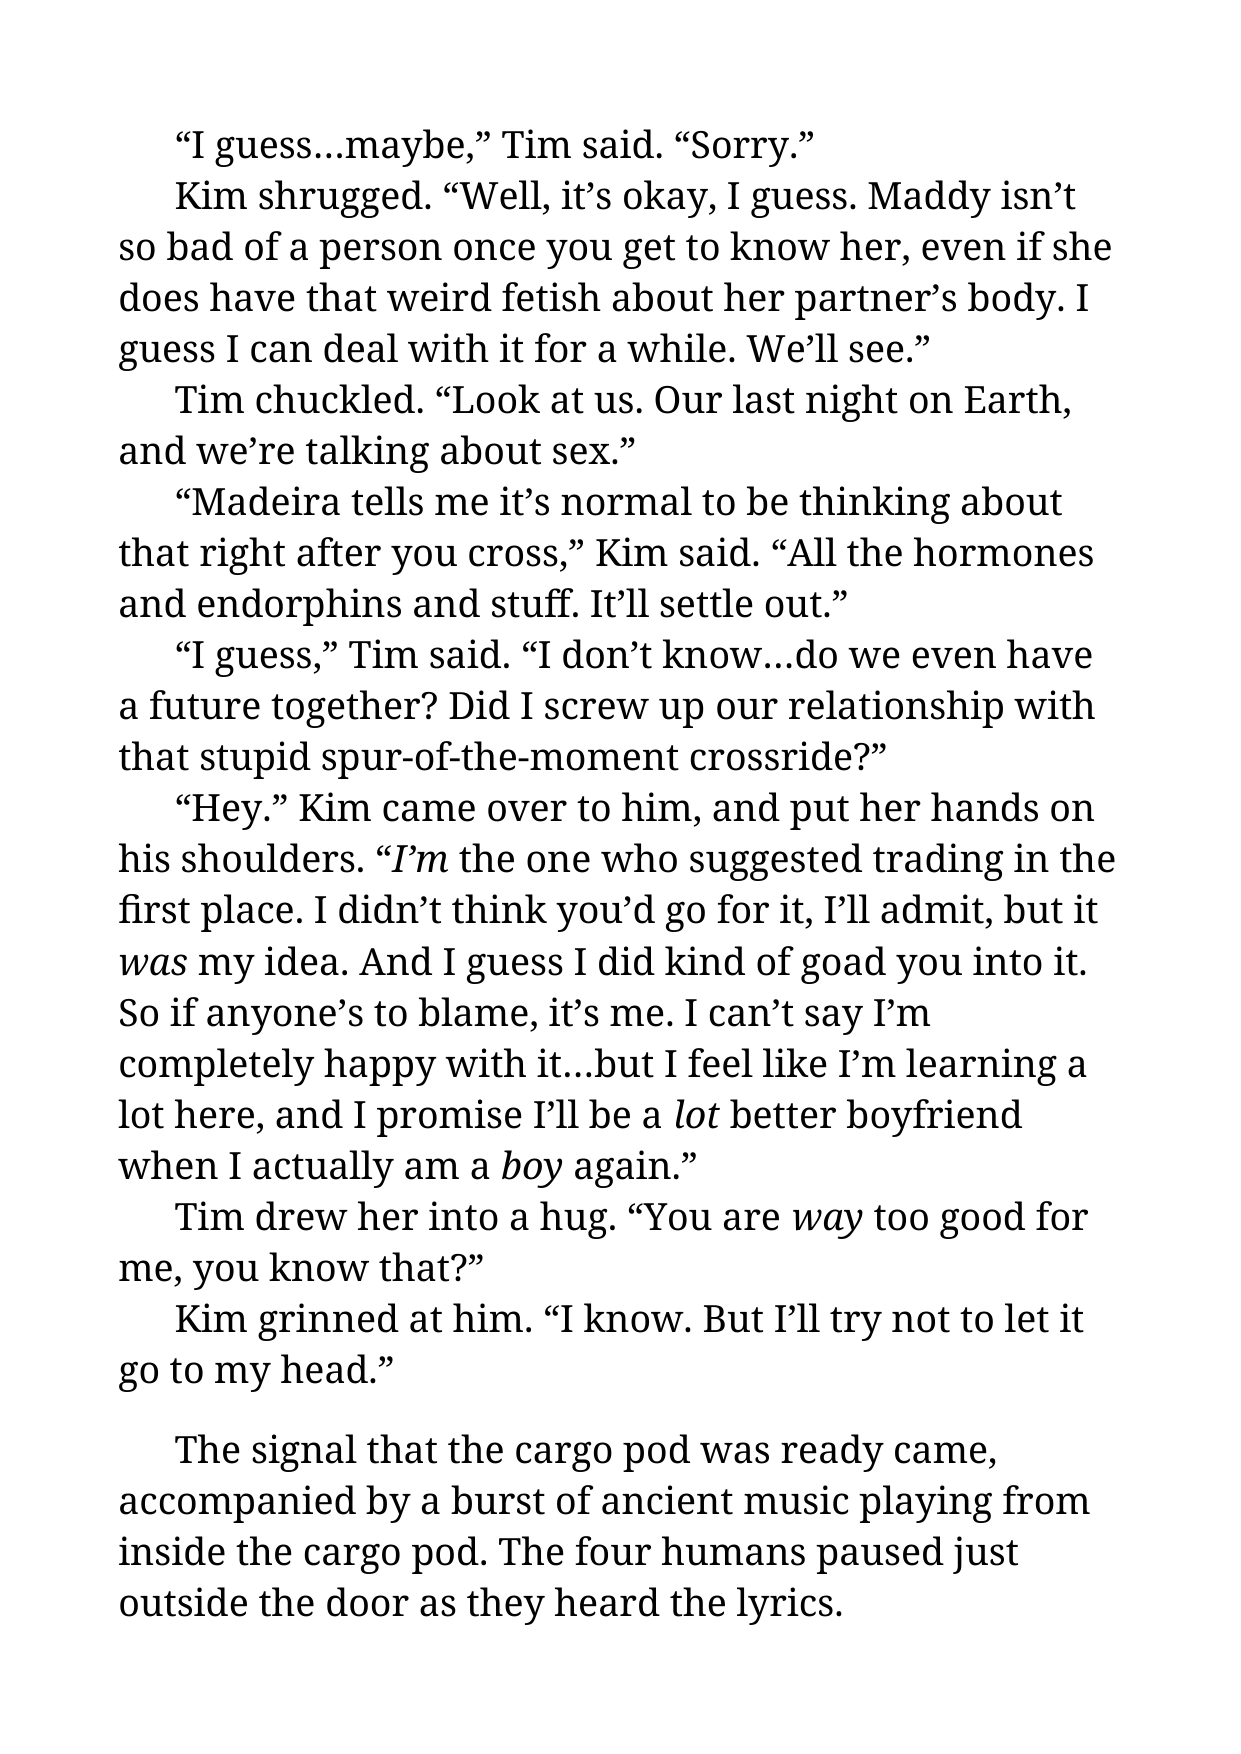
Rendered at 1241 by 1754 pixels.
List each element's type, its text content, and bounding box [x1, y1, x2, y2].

text Tim drew her into a hug. “You are way too good for me, you know that?” [118, 1190, 1122, 1292]
text “I guess,” Tim said. “I don’t know…do we even have a future together? Did I screw up our relationship with that stupid spur-of-the-moment crossride?” [118, 628, 1122, 782]
text “I guess…maybe,” Tim said. “Sorry.” [118, 118, 1122, 169]
text Tim chuckled. “Look at us. Our last night on Earth, and we’re talking about sex.” [118, 373, 1122, 475]
text The signal that the cargo pod was ready came, accompanied by a burst of ancient music playing from inside the cargo pod. The four humans paused just outside the door as they heard the lyrics. [118, 1423, 1122, 1627]
text “Hey.” Kim came over to him, and put her hands on his shoulders. “I’m the one who suggested trading in the first place. I didn’t think you’d go for it, I’ll admit, but it was my idea. And I guess I did kind of goad you into it. So if anyone’s to blame, it’s me. I can’t say I’m completely happy with it…but I feel like I’m learning a lot here, and I promise I’ll be a lot better boyfriend when I actually am a boy again.” [118, 782, 1122, 1190]
text Kim grinned at him. “I know. But I’ll try not to let it go to my head.” [118, 1292, 1122, 1394]
text “Madeira tells me it’s normal to be thinking about that right after you cross,” Kim said. “All the hormones and endorphins and stuff. It’ll settle out.” [118, 475, 1122, 628]
text Kim shrugged. “Well, it’s okay, I guess. Maddy isn’t so bad of a person once you get to know her, even if she does have that weird fetish about her partner’s body. I guess I can deal with it for a while. We’ll see.” [118, 169, 1122, 373]
